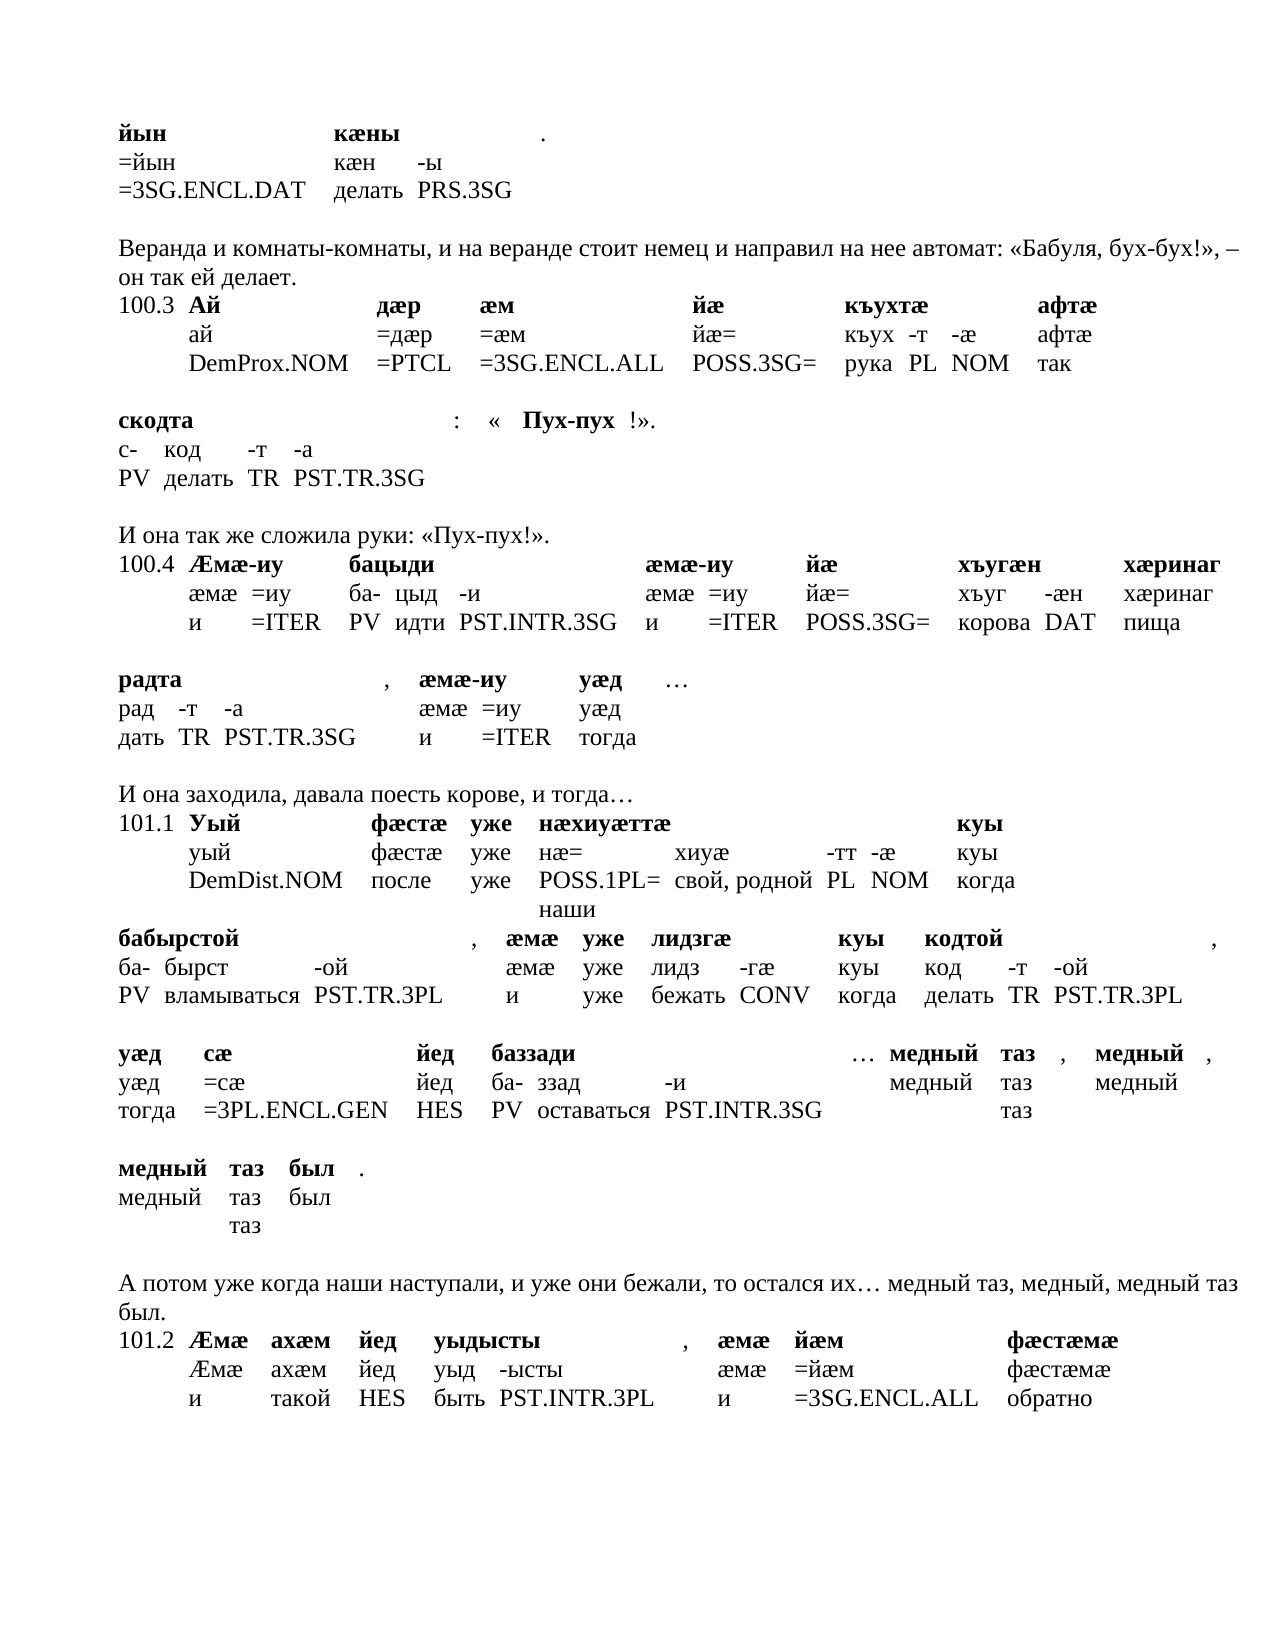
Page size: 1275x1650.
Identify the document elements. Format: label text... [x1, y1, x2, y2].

text с- [118, 434, 150, 463]
text . [540, 118, 561, 147]
text PV [118, 463, 150, 492]
text =ITER [251, 607, 321, 636]
text ба- [349, 578, 381, 607]
text -гæ [739, 952, 810, 981]
text афтæ [1037, 319, 1092, 348]
text -ы [417, 147, 512, 176]
text -ой [1054, 952, 1183, 981]
text Ай [188, 291, 363, 319]
text 101.2 [118, 1326, 174, 1354]
text хъугæн [958, 549, 1109, 578]
text дать [118, 722, 164, 751]
text -и [459, 578, 617, 607]
text И она так же сложила руки: «Пух-пух!». [118, 521, 1249, 549]
text æмæ-иу [418, 664, 565, 693]
text =йæм [794, 1354, 979, 1383]
text DemDist.NOM [188, 866, 343, 894]
text DAT [1044, 607, 1096, 636]
text йæ [692, 291, 831, 319]
text æмæ [645, 578, 694, 607]
text бабырстой [118, 923, 457, 952]
text и [717, 1383, 767, 1412]
text TR [178, 722, 210, 751]
text -æн [1044, 578, 1096, 607]
text -а [293, 434, 425, 463]
text уæд [118, 1038, 189, 1067]
text … [664, 664, 689, 693]
text Пух-пух [523, 406, 615, 434]
text свой, родной [674, 866, 813, 894]
text 100.3 [118, 291, 174, 319]
text NOM [871, 866, 929, 894]
text бацыди [349, 549, 631, 578]
text PL [826, 866, 857, 894]
text Æмæ [188, 1354, 243, 1383]
text Веранда и комнаты-комнаты, и на веранде стоит немец и направил на нее автомат: «Бабуля, бух-бух!», – он так ей делает. [118, 233, 1249, 291]
text -тт [826, 837, 857, 866]
text хъуг [958, 578, 1031, 607]
text -т [178, 693, 210, 722]
text Æмæ-иу [188, 549, 335, 578]
text æмæ [188, 578, 237, 607]
text медный [1095, 1067, 1178, 1096]
text PV [491, 1096, 523, 1124]
text таз [229, 1153, 275, 1182]
text делать [924, 981, 994, 1009]
text ба- [118, 952, 150, 981]
text медный [889, 1067, 973, 1096]
text =ITER [708, 607, 778, 636]
text фæстæмæ [1007, 1354, 1111, 1383]
text =дæр [376, 319, 452, 348]
text PST.INTR.3SG [459, 607, 617, 636]
text уæд [579, 664, 650, 693]
text PST.TR.3SG [293, 463, 425, 492]
text HES [416, 1096, 463, 1124]
text TR [1008, 981, 1040, 1009]
text кæн [333, 147, 403, 176]
text -т [247, 434, 279, 463]
text фæстæ [371, 837, 442, 866]
text и [188, 607, 237, 636]
text код [924, 952, 994, 981]
text -ысты [499, 1354, 655, 1383]
text POSS.3SG= [806, 607, 930, 636]
text ба- [491, 1067, 523, 1096]
text =сæ [203, 1067, 388, 1096]
text PST.TR.3PL [314, 981, 443, 1009]
text медный [118, 1153, 215, 1182]
text уый [188, 837, 343, 866]
text . [358, 1153, 379, 1182]
text кæны [333, 118, 526, 147]
text фæстæ [371, 808, 456, 837]
text код [164, 434, 234, 463]
text нæхиуæттæ [539, 808, 943, 837]
text « [488, 406, 509, 434]
text И она заходила, давала поесть корове, и тогда… [118, 779, 1249, 808]
text : [453, 406, 474, 434]
text 101.1 [118, 808, 174, 837]
text йæ= [692, 319, 817, 348]
text йед [358, 1354, 406, 1383]
text ззад [537, 1067, 651, 1096]
text куы [838, 923, 911, 952]
text афтæ [1037, 291, 1106, 319]
text медный [1095, 1038, 1192, 1067]
text уже [582, 923, 637, 952]
text PST.INTR.3SG [664, 1096, 823, 1124]
text =йын [118, 147, 306, 176]
text такой [271, 1383, 331, 1412]
text =иу [251, 578, 321, 607]
text вламываться [164, 981, 300, 1009]
text къухтæ [844, 291, 1023, 319]
text был [289, 1153, 344, 1182]
text уже [582, 952, 623, 981]
text æмæ [506, 923, 569, 952]
text йæм [794, 1326, 993, 1354]
text когда [957, 866, 1015, 894]
text тогда [118, 1096, 176, 1124]
text Æмæ [188, 1326, 257, 1354]
text оставаться [537, 1096, 651, 1124]
text !». [629, 406, 656, 434]
text , [384, 664, 405, 693]
text дæр [376, 291, 466, 319]
text -æ [951, 319, 1010, 348]
text лидз [651, 952, 726, 981]
text идти [395, 607, 445, 636]
text сæ [203, 1038, 402, 1067]
text Уый [188, 808, 357, 837]
text бырст [164, 952, 300, 981]
text æмæ [418, 693, 468, 722]
text обратно [1007, 1383, 1111, 1412]
text уже [470, 837, 511, 866]
text æм [479, 291, 678, 319]
text йед [358, 1326, 420, 1354]
text PL [908, 348, 937, 377]
text -æ [871, 837, 929, 866]
text куы [838, 952, 897, 981]
text … [851, 1038, 876, 1067]
text NOM [951, 348, 1010, 377]
text уже [470, 808, 525, 837]
text , [1211, 923, 1232, 952]
text , [682, 1326, 703, 1354]
text нæ= [539, 837, 661, 866]
text 100.4 [118, 549, 174, 578]
text PST.TR.3SG [224, 722, 356, 751]
text , [1060, 1038, 1081, 1067]
text =3SG.ENCL.DAT [118, 176, 306, 204]
text къух [844, 319, 894, 348]
text уже [582, 981, 623, 1009]
text йед [416, 1067, 463, 1096]
text хæринаг [1123, 549, 1227, 578]
text медный [118, 1182, 201, 1211]
text цыд [395, 578, 445, 607]
text DemProx.NOM [188, 348, 349, 377]
text таз [229, 1182, 261, 1211]
text А потом уже когда наши наступали, и уже они бежали, то остался их… медный таз, медный, медный таз был. [118, 1268, 1249, 1326]
text PRS.3SG [417, 176, 512, 204]
text CONV [739, 981, 810, 1009]
text æмæ [717, 1326, 780, 1354]
text радта [118, 664, 370, 693]
text уæд [118, 1067, 176, 1096]
text медный [889, 1038, 987, 1067]
text йын [118, 118, 320, 147]
text HES [358, 1383, 406, 1412]
text куы [957, 837, 1015, 866]
text таз [1000, 1096, 1032, 1124]
text рука [844, 348, 894, 377]
text кодтой [924, 923, 1197, 952]
text æмæ [506, 952, 555, 981]
text хиуæ [674, 837, 813, 866]
text когда [838, 981, 897, 1009]
text корова [958, 607, 1031, 636]
text делать [333, 176, 403, 204]
text PST.INTR.3PL [499, 1383, 655, 1412]
text PST.TR.3PL [1054, 981, 1183, 1009]
text рад [118, 693, 164, 722]
text таз [229, 1211, 261, 1239]
text лидзгæ [651, 923, 824, 952]
text фæстæмæ [1007, 1326, 1125, 1354]
text тогда [579, 722, 636, 751]
text =3PL.ENCL.GEN [203, 1096, 388, 1124]
text йæ= [806, 578, 930, 607]
text и [188, 1383, 243, 1412]
text после [371, 866, 442, 894]
text =ITER [481, 722, 551, 751]
text и [506, 981, 555, 1009]
text быть [433, 1383, 485, 1412]
text баззади [491, 1038, 837, 1067]
text был [289, 1182, 331, 1211]
text -т [908, 319, 937, 348]
text =3SG.ENCL.ALL [479, 348, 664, 377]
text наши [539, 894, 943, 923]
text =иу [708, 578, 778, 607]
text уыдысты [433, 1326, 669, 1354]
text уыд [433, 1354, 485, 1383]
text йæ [806, 549, 944, 578]
text уже [470, 866, 511, 894]
text таз [1000, 1038, 1046, 1067]
text , [471, 923, 492, 952]
text PV [118, 981, 150, 1009]
text ахæм [271, 1326, 345, 1354]
text куы [957, 808, 1029, 837]
text , [1206, 1038, 1227, 1067]
text ай [188, 319, 349, 348]
text æмæ [717, 1354, 767, 1383]
text таз [1000, 1067, 1032, 1096]
text =иу [481, 693, 551, 722]
text бежать [651, 981, 726, 1009]
text пища [1123, 607, 1213, 636]
text POSS.1PL= [539, 866, 661, 894]
text и [645, 607, 694, 636]
text хæринаг [1123, 578, 1213, 607]
text так [1037, 348, 1092, 377]
text ахæм [271, 1354, 331, 1383]
text скодта [118, 406, 439, 434]
text POSS.3SG= [692, 348, 817, 377]
text уæд [579, 693, 636, 722]
text =PTCL [376, 348, 452, 377]
text и [418, 722, 468, 751]
text йед [416, 1038, 477, 1067]
text =æм [479, 319, 664, 348]
text =3SG.ENCL.ALL [794, 1383, 979, 1412]
text -а [224, 693, 356, 722]
text TR [247, 463, 279, 492]
text -ой [314, 952, 443, 981]
text PV [349, 607, 381, 636]
text -т [1008, 952, 1040, 981]
text делать [164, 463, 234, 492]
text -и [664, 1067, 823, 1096]
text æмæ-иу [645, 549, 792, 578]
